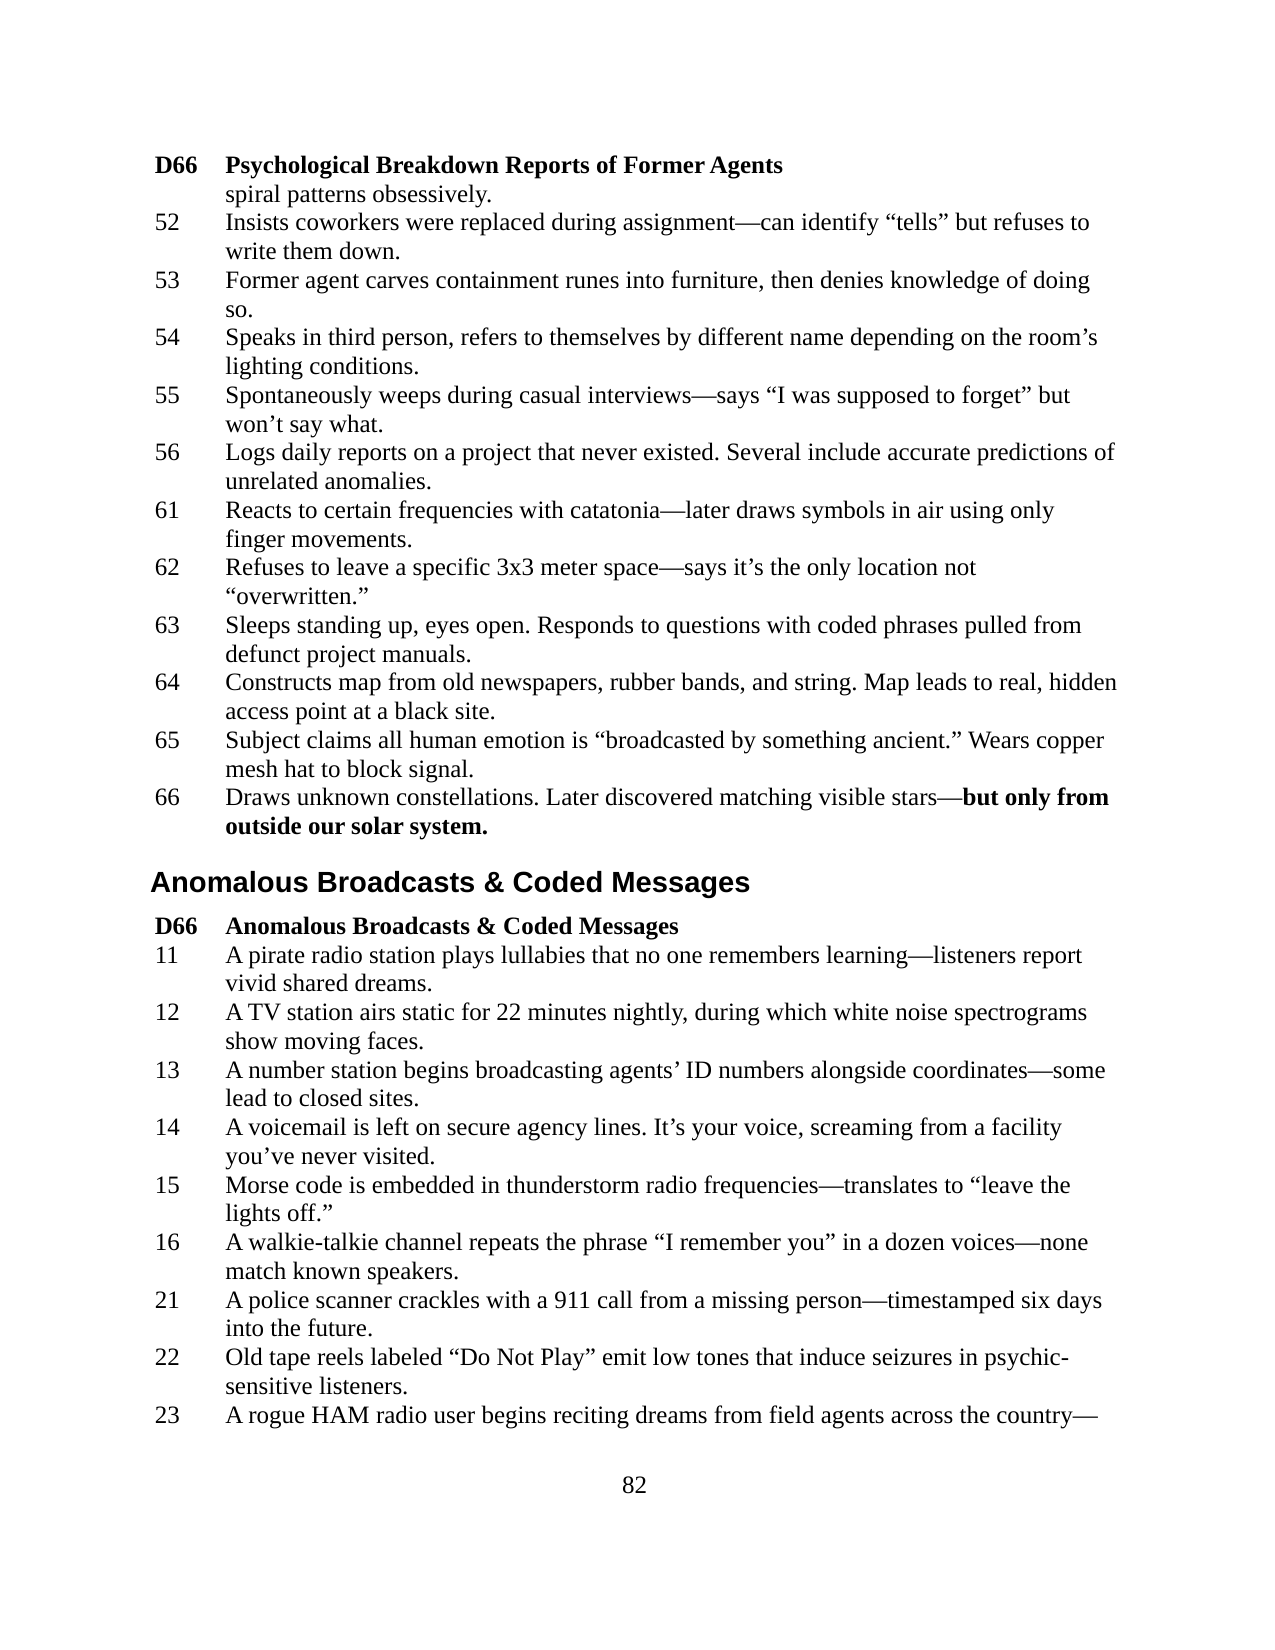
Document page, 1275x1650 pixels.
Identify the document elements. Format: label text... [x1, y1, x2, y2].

table_cell A pirate radio station plays lullabies that no one remembers learning—listeners report vivid shared dreams. [221, 940, 1125, 997]
table_cell Spontaneously weeps during casual interviews—says “I was supposed to forget” but won’t say what. [221, 380, 1125, 437]
table_cell A TV station airs static for 22 minutes nightly, during which white noise spectrograms show moving faces. [221, 997, 1125, 1055]
table_cell Logs daily reports on a project that never existed. Several include accurate predictions of unrelated anomalies. [221, 438, 1125, 495]
table_header D66 [150, 150, 221, 179]
table_cell 22 [150, 1342, 221, 1400]
table_cell spiral patterns obsessively. [221, 179, 1125, 207]
table_cell Draws unknown constellations. Later discovered matching visible stars—but only from outside our solar system. [221, 783, 1125, 840]
table_cell 66 [150, 783, 221, 840]
table_header Psychological Breakdown Reports of Former Agents [221, 150, 1125, 179]
table_cell Subject claims all human emotion is “broadcasted by something ancient.” Wears copper mesh hat to block signal. [221, 725, 1125, 782]
table_cell Constructs map from old newspapers, rubber bands, and string. Map leads to real, hidden access point at a black site. [221, 668, 1125, 725]
table_cell A police scanner crackles with a 911 call from a missing person—timestamped six days into the future. [221, 1285, 1125, 1342]
table_cell 55 [150, 380, 221, 437]
table_cell 64 [150, 668, 221, 725]
table_header D66 [150, 911, 221, 940]
table_cell 52 [150, 208, 221, 265]
table_cell Former agent carves containment runes into furniture, then denies knowledge of doing so. [221, 265, 1125, 322]
table_cell A voicemail is left on secure agency lines. It’s your voice, screaming from a facility you’ve never visited. [221, 1112, 1125, 1170]
table_cell 53 [150, 265, 221, 322]
table_cell 23 [150, 1400, 221, 1428]
table_cell A walkie-talkie channel repeats the phrase “I remember you” in a dozen voices—none match known speakers. [221, 1227, 1125, 1285]
table_cell 16 [150, 1227, 221, 1285]
table_cell 65 [150, 725, 221, 782]
table_cell 62 [150, 553, 221, 610]
table_header Anomalous Broadcasts & Coded Messages [221, 911, 1125, 940]
table_cell 11 [150, 940, 221, 997]
table_cell 54 [150, 323, 221, 380]
table_cell Insists coworkers were replaced during assignment—can identify “tells” but refuses to write them down. [221, 208, 1125, 265]
table_cell 61 [150, 495, 221, 552]
table_cell 13 [150, 1055, 221, 1112]
table_cell A number station begins broadcasting agents’ ID numbers alongside coordinates—some lead to closed sites. [221, 1055, 1125, 1112]
table_cell 21 [150, 1285, 221, 1342]
table_cell Reacts to certain frequencies with catatonia—later draws symbols in air using only finger movements. [221, 495, 1125, 552]
table_cell 14 [150, 1112, 221, 1170]
table_cell 63 [150, 610, 221, 667]
table_cell Morse code is embedded in thunderstorm radio frequencies—translates to “leave the lights off.” [221, 1170, 1125, 1227]
table_cell [150, 179, 221, 207]
table_cell A rogue HAM radio user begins reciting dreams from field agents across the country— [221, 1400, 1125, 1428]
subtitle Anomalous Broadcasts & Coded Messages [150, 865, 1125, 898]
table_cell Refuses to leave a specific 3x3 meter space—says it’s the only location not “overwritten.” [221, 553, 1125, 610]
table_cell 56 [150, 438, 221, 495]
table_cell 15 [150, 1170, 221, 1227]
table_cell Speaks in third person, refers to themselves by different name depending on the room’s lighting conditions. [221, 323, 1125, 380]
table_cell 12 [150, 997, 221, 1055]
table_cell Old tape reels labeled “Do Not Play” emit low tones that induce seizures in psychic-sensitive listeners. [221, 1342, 1125, 1400]
table_cell Sleeps standing up, eyes open. Responds to questions with coded phrases pulled from defunct project manuals. [221, 610, 1125, 667]
